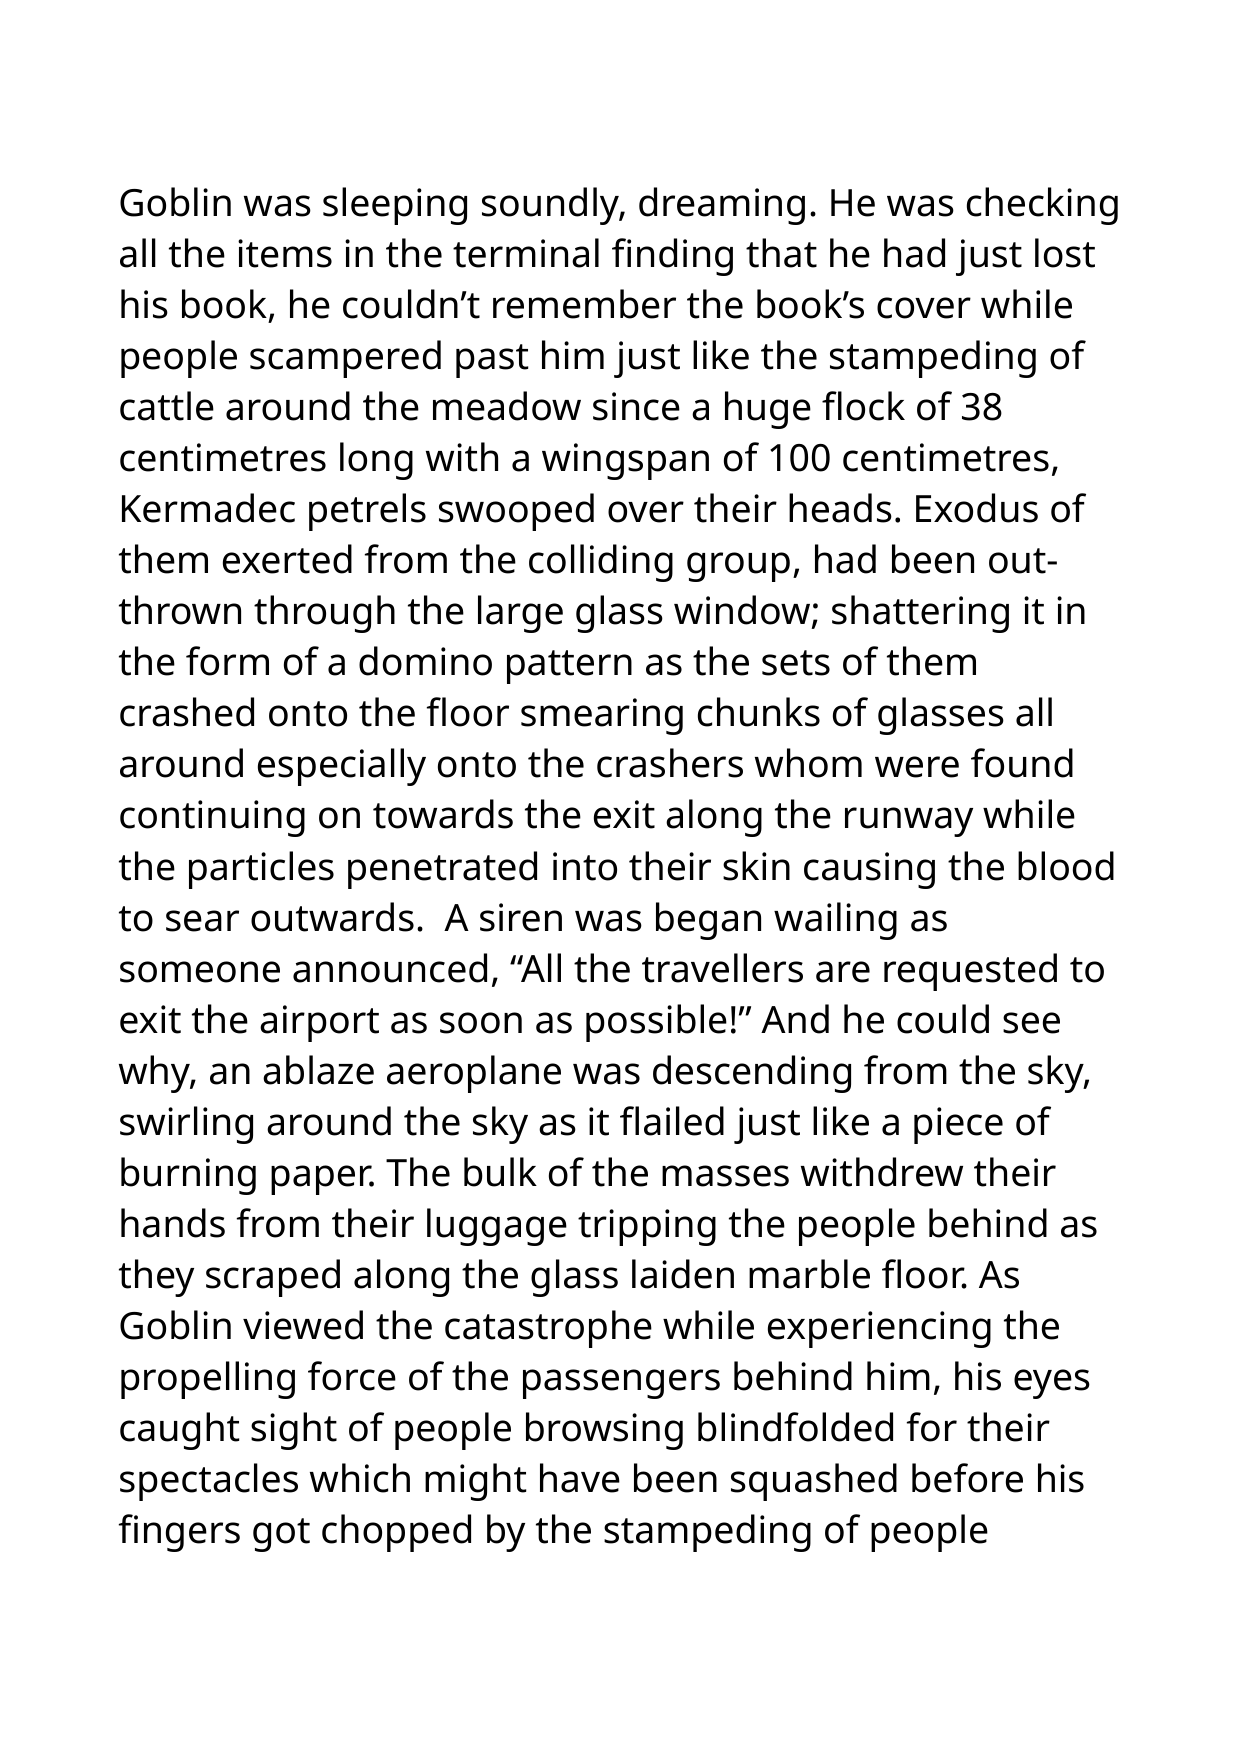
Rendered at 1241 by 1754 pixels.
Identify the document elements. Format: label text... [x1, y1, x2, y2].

text Goblin was sleeping soundly, dreaming. He was checking all the items in the terminal finding that he had just lost his book, he couldn’t remember the book’s cover while people scampered past him just like the stampeding of cattle around the meadow since a huge flock of 38 centimetres long with a wingspan of 100 centimetres, Kermadec petrels swooped over their heads. Exodus of them exerted from the colliding group, had been out-thrown through the large glass window; shattering it in the form of a domino pattern as the sets of them crashed onto the floor smearing chunks of glasses all around especially onto the crashers whom were found continuing on towards the exit along the runway while the particles penetrated into their skin causing the blood to sear outwards. A siren was began wailing as someone announced, “All the travellers are requested to exit the airport as soon as possible!” And he could see why, an ablaze aeroplane was descending from the sky, swirling around the sky as it flailed just like a piece of burning paper. The bulk of the masses withdrew their hands from their luggage tripping the people behind as they scraped along the glass laiden marble floor. As Goblin viewed the catastrophe while experiencing the propelling force of the passengers behind him, his eyes caught sight of people browsing blindfolded for their spectacles which might have been squashed before his fingers got chopped by the stampeding of people [118, 176, 1122, 1554]
